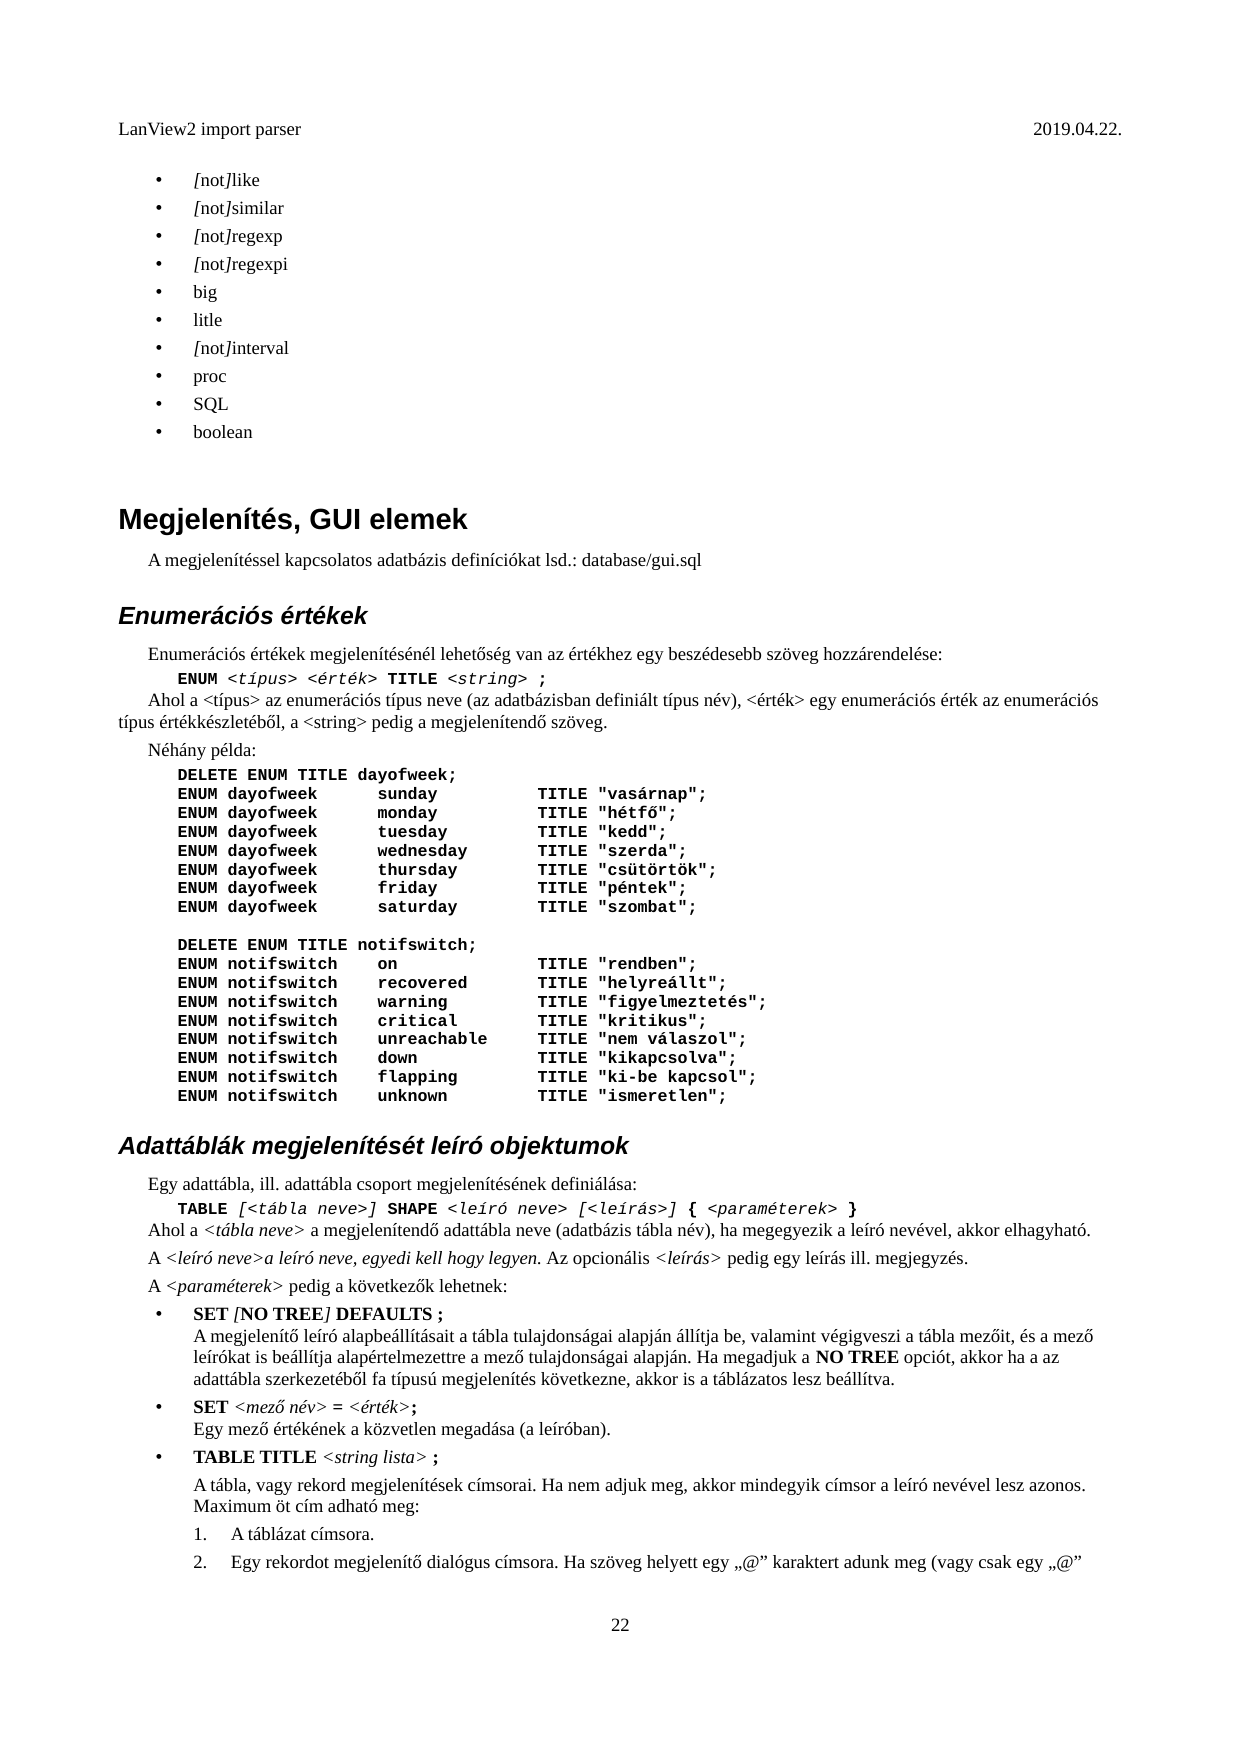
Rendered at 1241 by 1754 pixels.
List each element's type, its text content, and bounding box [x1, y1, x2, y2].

text DELETE ENUM TITLE dayofweek; [177, 767, 1122, 786]
list boolean [156, 421, 1122, 443]
list proc [156, 365, 1122, 387]
text ENUM notifswitch recovered TITLE "helyreállt"; [177, 974, 1122, 993]
text A <leíró neve>a leíró neve, egyedi kell hogy legyen. Az opcionális <leírás> pedig egy leírás ill. megjegyzés. [118, 1247, 1122, 1269]
list TABLE TITLE <string lista> ; [156, 1446, 1122, 1467]
text A megjelenítéssel kapcsolatos adatbázis definíciókat lsd.: database/gui.sql [118, 548, 1122, 570]
text ENUM dayofweek wednesday TITLE "szerda"; [177, 842, 1122, 861]
text Ahol a <típus> az enumerációs típus neve (az adatbázisban definiált típus név), <érték> egy enumerációs érték az enumerációs típus értékkészletéből, a <string> pedig a megjelenítendő szöveg. [118, 689, 1122, 732]
list litle [156, 309, 1122, 331]
list SET [NO TREE] DEFAULTS ; A megjelenítő leíró alapbeállításait a tábla tulajdonságai alapján állítja be, valamint végigveszi a tábla mezőit, és a mező leírókat is beállítja alapértelmezettre a mező tulajdonságai alapján. Ha megadjuk a NO TREE opciót, akkor ha a az adattábla szerkezetéből fa típusú megjelenítés következne, akkor is a táblázatos lesz beállítva. [156, 1303, 1122, 1389]
subtitle Megjelenítés, GUI elemek [118, 502, 1122, 536]
list [not]like [156, 169, 1122, 191]
text ENUM dayofweek sunday TITLE "vasárnap"; [177, 786, 1122, 805]
list Egy rekordot megjelenítő dialógus címsora. Ha szöveg helyett egy „@” karaktert adunk meg (vagy csak egy „@” [193, 1551, 1122, 1573]
list SQL [156, 393, 1122, 415]
text ENUM dayofweek friday TITLE "péntek"; [177, 880, 1122, 899]
text Enumerációs értékek megjelenítésénél lehetőség van az értékhez egy beszédesebb szöveg hozzárendelése: [118, 642, 1122, 664]
list A táblázat címsora. [193, 1523, 1122, 1545]
text Néhány példa: [118, 739, 1122, 761]
text ENUM notifswitch down TITLE "kikapcsolva"; [177, 1050, 1122, 1069]
text A <paraméterek> pedig a következők lehetnek: [118, 1275, 1122, 1297]
text TABLE [<tábla neve>] SHAPE <leíró neve> [<leírás>] { <paraméterek> } [177, 1200, 1122, 1219]
list big [156, 281, 1122, 303]
text DELETE ENUM TITLE notifswitch; [177, 937, 1122, 956]
list [not]regexpi [156, 253, 1122, 275]
text ENUM notifswitch unknown TITLE "ismeretlen"; [177, 1087, 1122, 1106]
text ENUM notifswitch on TITLE "rendben"; [177, 956, 1122, 974]
list [not]interval [156, 337, 1122, 359]
list A tábla, vagy rekord megjelenítések címsorai. Ha nem adjuk meg, akkor mindegyik címsor a leíró nevével lesz azonos. Maximum öt cím adható meg: [156, 1474, 1122, 1517]
subtitle Enumerációs értékek [118, 601, 1122, 630]
text ENUM dayofweek thursday TITLE "csütörtök"; [177, 861, 1122, 880]
text ENUM notifswitch warning TITLE "figyelmeztetés"; [177, 993, 1122, 1012]
text ENUM dayofweek monday TITLE "hétfő"; [177, 805, 1122, 823]
text ENUM dayofweek saturday TITLE "szombat"; [177, 899, 1122, 918]
text ENUM notifswitch critical TITLE "kritikus"; [177, 1012, 1122, 1031]
text ENUM dayofweek tuesday TITLE "kedd"; [177, 823, 1122, 842]
text ENUM notifswitch unreachable TITLE "nem válaszol"; [177, 1031, 1122, 1050]
subtitle Adattáblák megjelenítését leíró objektumok [118, 1131, 1122, 1160]
list SET <mező név> = <érték>; Egy mező értékének a közvetlen megadása (a leíróban). [156, 1396, 1122, 1439]
text Egy adattábla, ill. adattábla csoport megjelenítésének definiálása: [118, 1172, 1122, 1194]
text Ahol a <tábla neve> a megjelenítendő adattábla neve (adatbázis tábla név), ha megegyezik a leíró nevével, akkor elhagyható. [118, 1219, 1122, 1241]
text ENUM notifswitch flapping TITLE "ki-be kapcsol"; [177, 1069, 1122, 1087]
list [not]regexp [156, 225, 1122, 247]
list [not]similar [156, 197, 1122, 219]
text ENUM <típus> <érték> TITLE <string> ; [177, 671, 1122, 689]
